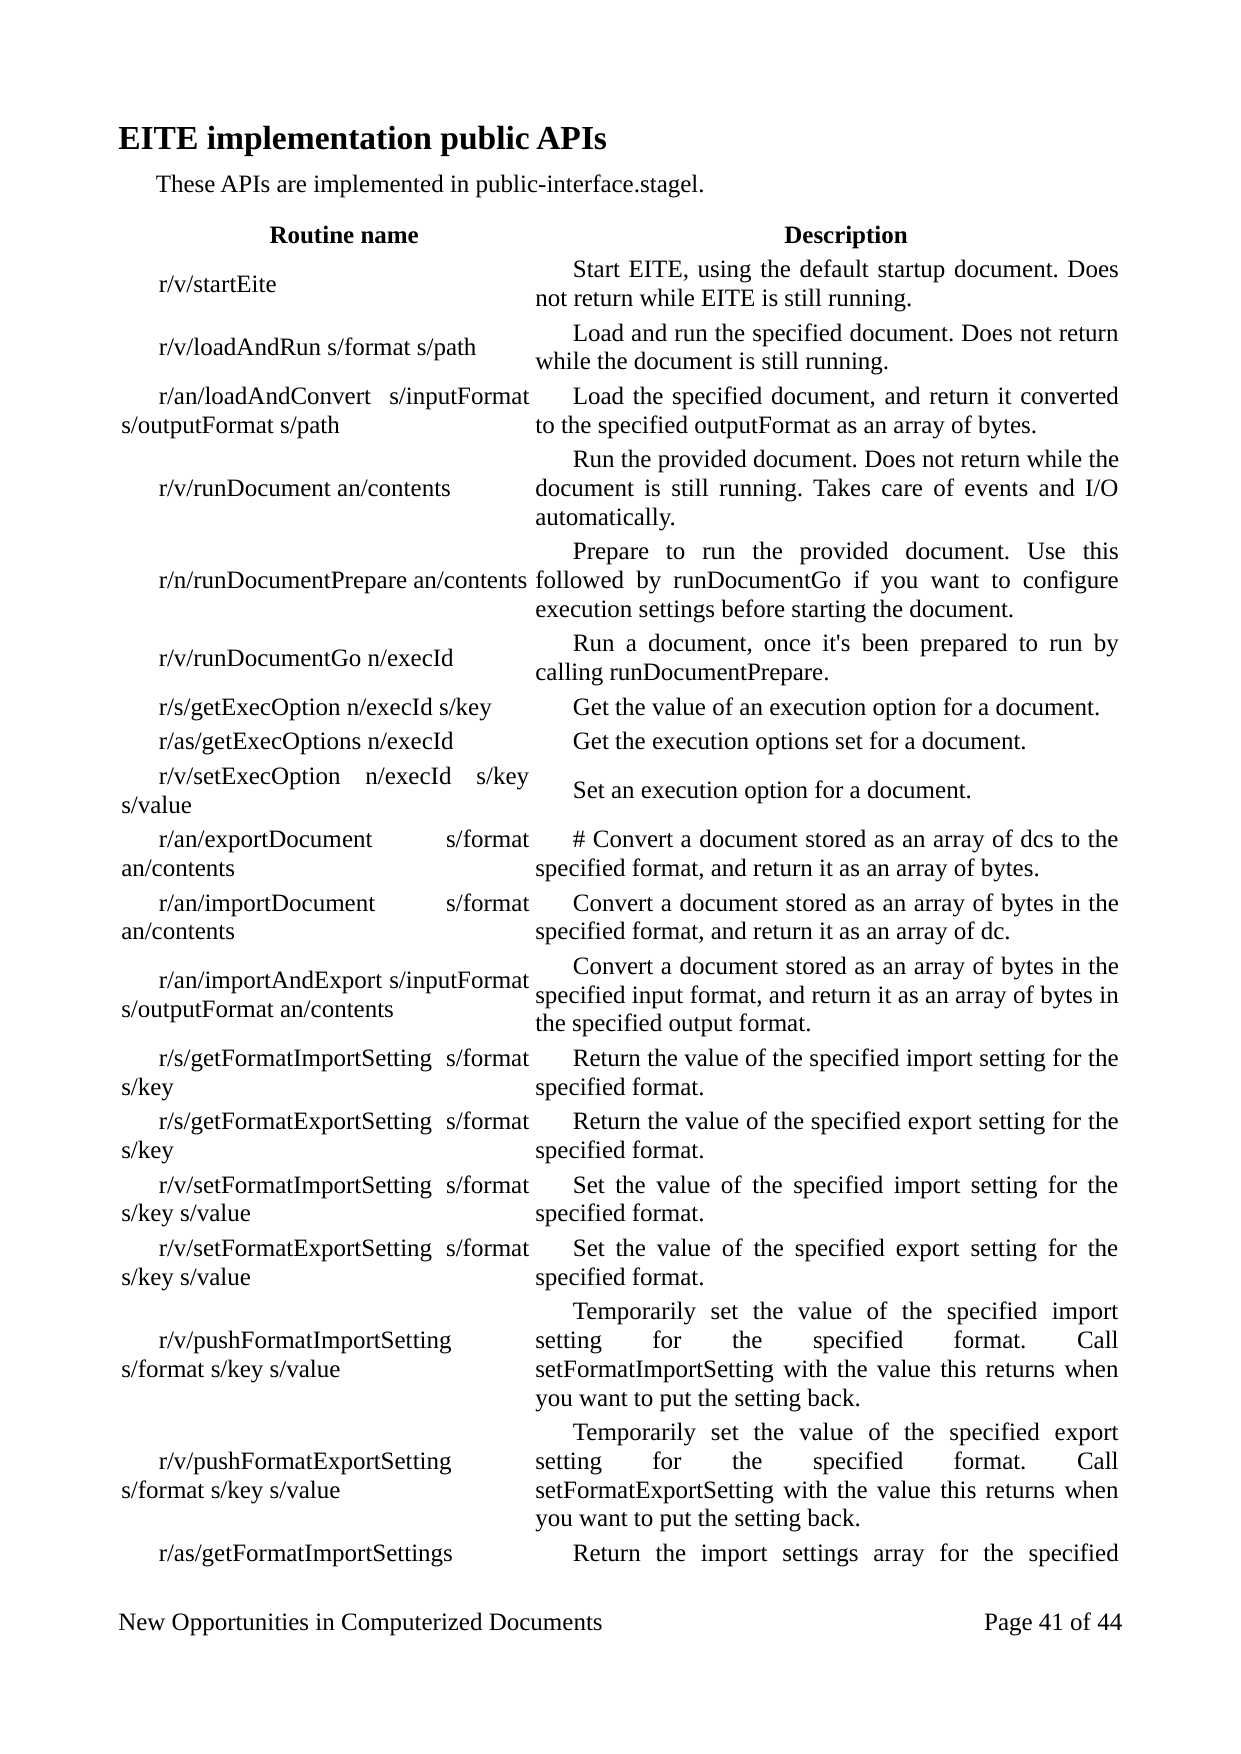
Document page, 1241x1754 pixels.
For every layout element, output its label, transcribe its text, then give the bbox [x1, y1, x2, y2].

text These APIs are implemented in public-interface.stagel. [118, 169, 1122, 198]
table_header Routine name [118, 217, 532, 251]
table_cell r/v/startEite [118, 251, 532, 315]
table_cell Run a document, once it's been prepared to run by calling runDocumentPrepare. [532, 626, 1122, 689]
table_cell Set the value of the specified import setting for the specified format. [532, 1167, 1122, 1230]
table_cell Return the import settings array for the specified [532, 1535, 1122, 1570]
table_cell Return the value of the specified import setting for the specified format. [532, 1040, 1122, 1103]
table_cell Return the value of the specified export setting for the specified format. [532, 1104, 1122, 1167]
table_cell Start EITE, using the default startup document. Does not return while EITE is still running. [532, 251, 1122, 315]
table_cell Get the execution options set for a document. [532, 724, 1122, 758]
table_cell Prepare to run the provided document. Use this followed by runDocumentGo if you want to configure execution settings before starting the document. [532, 534, 1122, 626]
table_cell Load the specified document, and return it converted to the specified outputFormat as an array of bytes. [532, 378, 1122, 441]
table_cell # Convert a document stored as an array of dcs to the specified format, and return it as an array of bytes. [532, 821, 1122, 885]
table_cell r/v/pushFormatExportSetting s/format s/key s/value [118, 1414, 532, 1535]
table_cell r/v/runDocument an/contents [118, 441, 532, 533]
table_cell r/s/getFormatExportSetting s/format s/key [118, 1104, 532, 1167]
table_cell Get the value of an execution option for a document. [532, 689, 1122, 723]
table_cell r/s/getExecOption n/execId s/key [118, 689, 532, 723]
table_cell r/v/setFormatImportSetting s/format s/key s/value [118, 1167, 532, 1230]
table_cell r/as/getFormatImportSettings [118, 1535, 532, 1570]
table_cell r/v/pushFormatImportSetting s/format s/key s/value [118, 1294, 532, 1414]
table_cell Convert a document stored as an array of bytes in the specified input format, and return it as an array of bytes in the specified output format. [532, 948, 1122, 1040]
table_cell r/v/loadAndRun s/format s/path [118, 315, 532, 378]
table_cell r/n/runDocumentPrepare an/contents [118, 534, 532, 626]
table_cell r/an/importAndExport s/inputFormat s/outputFormat an/contents [118, 948, 532, 1040]
table_cell r/v/runDocumentGo n/execId [118, 626, 532, 689]
subtitle EITE implementation public APIs [118, 118, 1122, 157]
table_cell r/as/getExecOptions n/execId [118, 724, 532, 758]
table_cell r/v/setFormatExportSetting s/format s/key s/value [118, 1230, 532, 1293]
table_cell Run the provided document. Does not return while the document is still running. Takes care of events and I/O automatically. [532, 441, 1122, 533]
table_cell Load and run the specified document. Does not return while the document is still running. [532, 315, 1122, 378]
table_cell r/an/importDocument s/format an/contents [118, 885, 532, 948]
table_cell r/s/getFormatImportSetting s/format s/key [118, 1040, 532, 1103]
table_cell Temporarily set the value of the specified import setting for the specified format. Call setFormatImportSetting with the value this returns when you want to put the setting back. [532, 1294, 1122, 1414]
table_header Description [532, 217, 1122, 251]
table_cell r/an/exportDocument s/format an/contents [118, 821, 532, 885]
table_cell r/an/loadAndConvert s/inputFormat s/outputFormat s/path [118, 378, 532, 441]
table_cell Set the value of the specified export setting for the specified format. [532, 1230, 1122, 1293]
table_cell r/v/setExecOption n/execId s/key s/value [118, 758, 532, 821]
table_cell Convert a document stored as an array of bytes in the specified format, and return it as an array of dc. [532, 885, 1122, 948]
table_cell Set an execution option for a document. [532, 758, 1122, 821]
table_cell Temporarily set the value of the specified export setting for the specified format. Call setFormatExportSetting with the value this returns when you want to put the setting back. [532, 1414, 1122, 1535]
